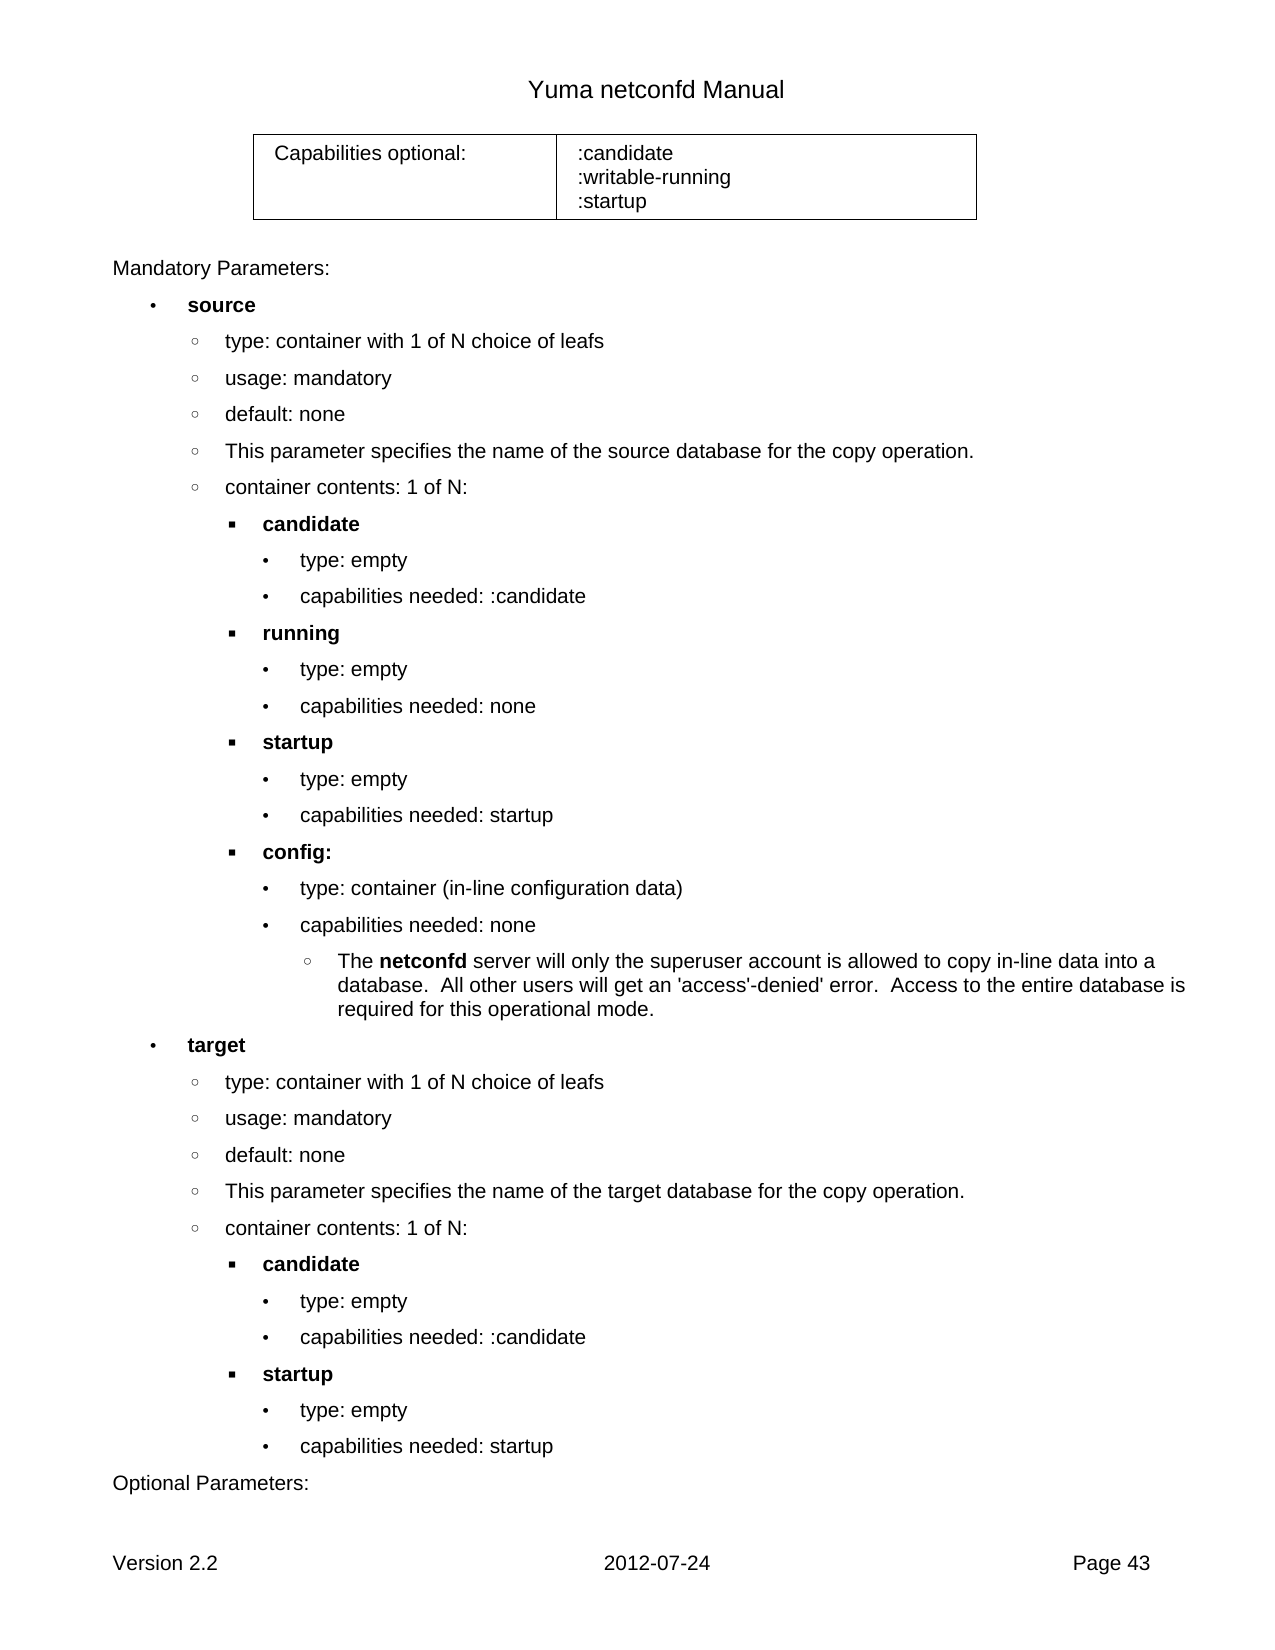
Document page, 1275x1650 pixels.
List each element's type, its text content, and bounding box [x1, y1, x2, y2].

list type: empty [262, 767, 1200, 791]
list capabilities needed: :candidate [262, 584, 1200, 608]
list config: [225, 839, 1200, 863]
list type: empty [262, 657, 1200, 681]
list running [225, 621, 1200, 645]
list usage: mandatory [187, 366, 1200, 389]
list This parameter specifies the name of the source database for the copy operation. [187, 438, 1200, 462]
table_cell :candidate :writable-running :startup [557, 135, 976, 219]
list candidate [225, 1252, 1200, 1276]
list type: container (in-line configuration data) [262, 876, 1200, 900]
list capabilities needed: none [262, 694, 1200, 718]
list type: empty [262, 1398, 1200, 1422]
list type: empty [262, 548, 1200, 572]
list capabilities needed: none [262, 912, 1200, 936]
list type: empty [262, 1288, 1200, 1312]
text Mandatory Parameters: [112, 256, 1200, 280]
list capabilities needed: startup [262, 803, 1200, 827]
list capabilities needed: :candidate [262, 1325, 1200, 1349]
list startup [225, 730, 1200, 754]
text Optional Parameters: [112, 1471, 1200, 1495]
list usage: mandatory [187, 1106, 1200, 1130]
list container contents: 1 of N: [187, 1216, 1200, 1239]
list This parameter specifies the name of the target database for the copy operation. [187, 1179, 1200, 1203]
list candidate [225, 511, 1200, 535]
list startup [225, 1361, 1200, 1385]
table_cell Capabilities optional: [254, 135, 556, 219]
list capabilities needed: startup [262, 1434, 1200, 1458]
list source [150, 293, 1200, 317]
list default: none [187, 402, 1200, 426]
list target [150, 1033, 1200, 1057]
list The netconfd server will only the superuser account is allowed to copy in-line data into a database. All other users will get an 'access'-denied' error. Access to the entire database is required for this operational mode. [300, 949, 1200, 1021]
list default: none [187, 1143, 1200, 1167]
list type: container with 1 of N choice of leafs [187, 329, 1200, 353]
list container contents: 1 of N: [187, 475, 1200, 499]
list type: container with 1 of N choice of leafs [187, 1070, 1200, 1094]
